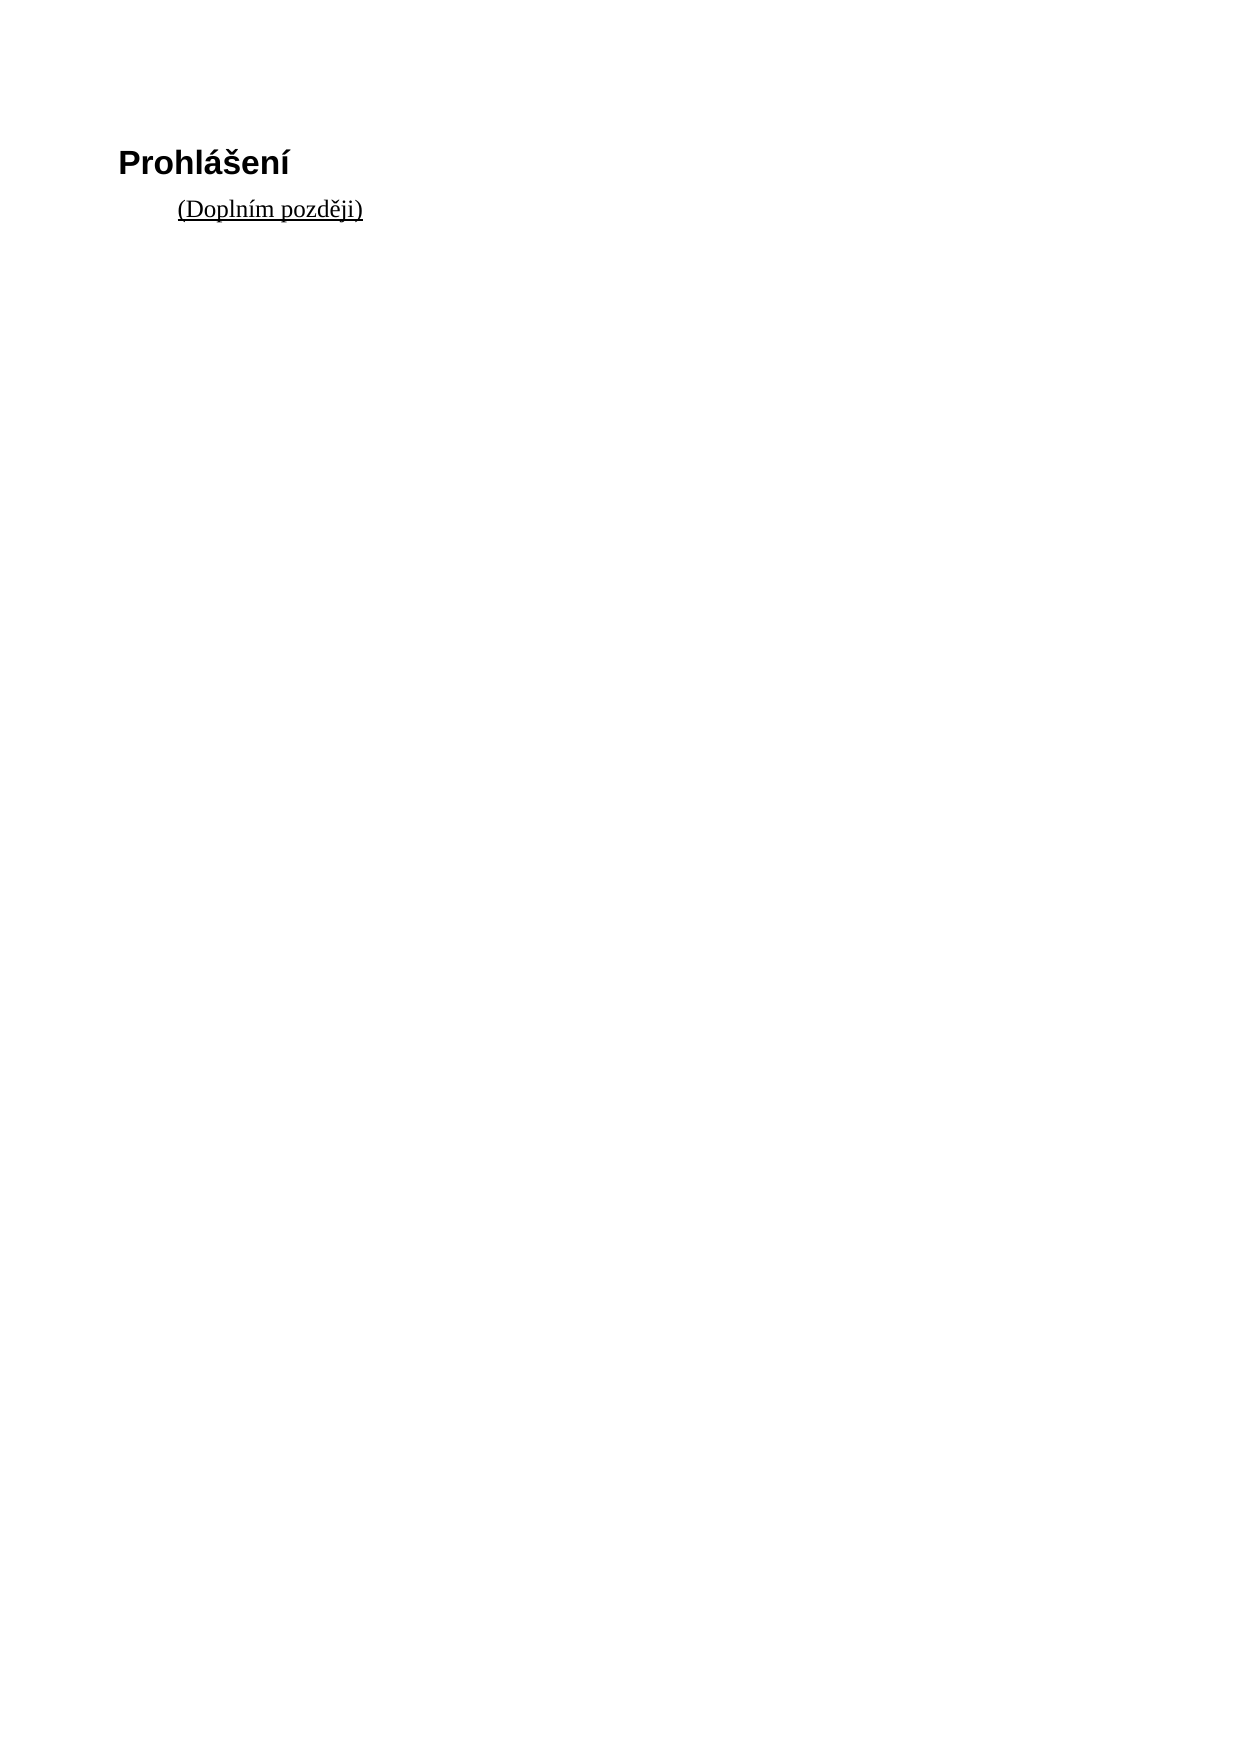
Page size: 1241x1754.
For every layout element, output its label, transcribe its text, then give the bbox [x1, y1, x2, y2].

text (Doplním později) [118, 194, 1122, 223]
subtitle Prohlášení [118, 143, 1122, 182]
